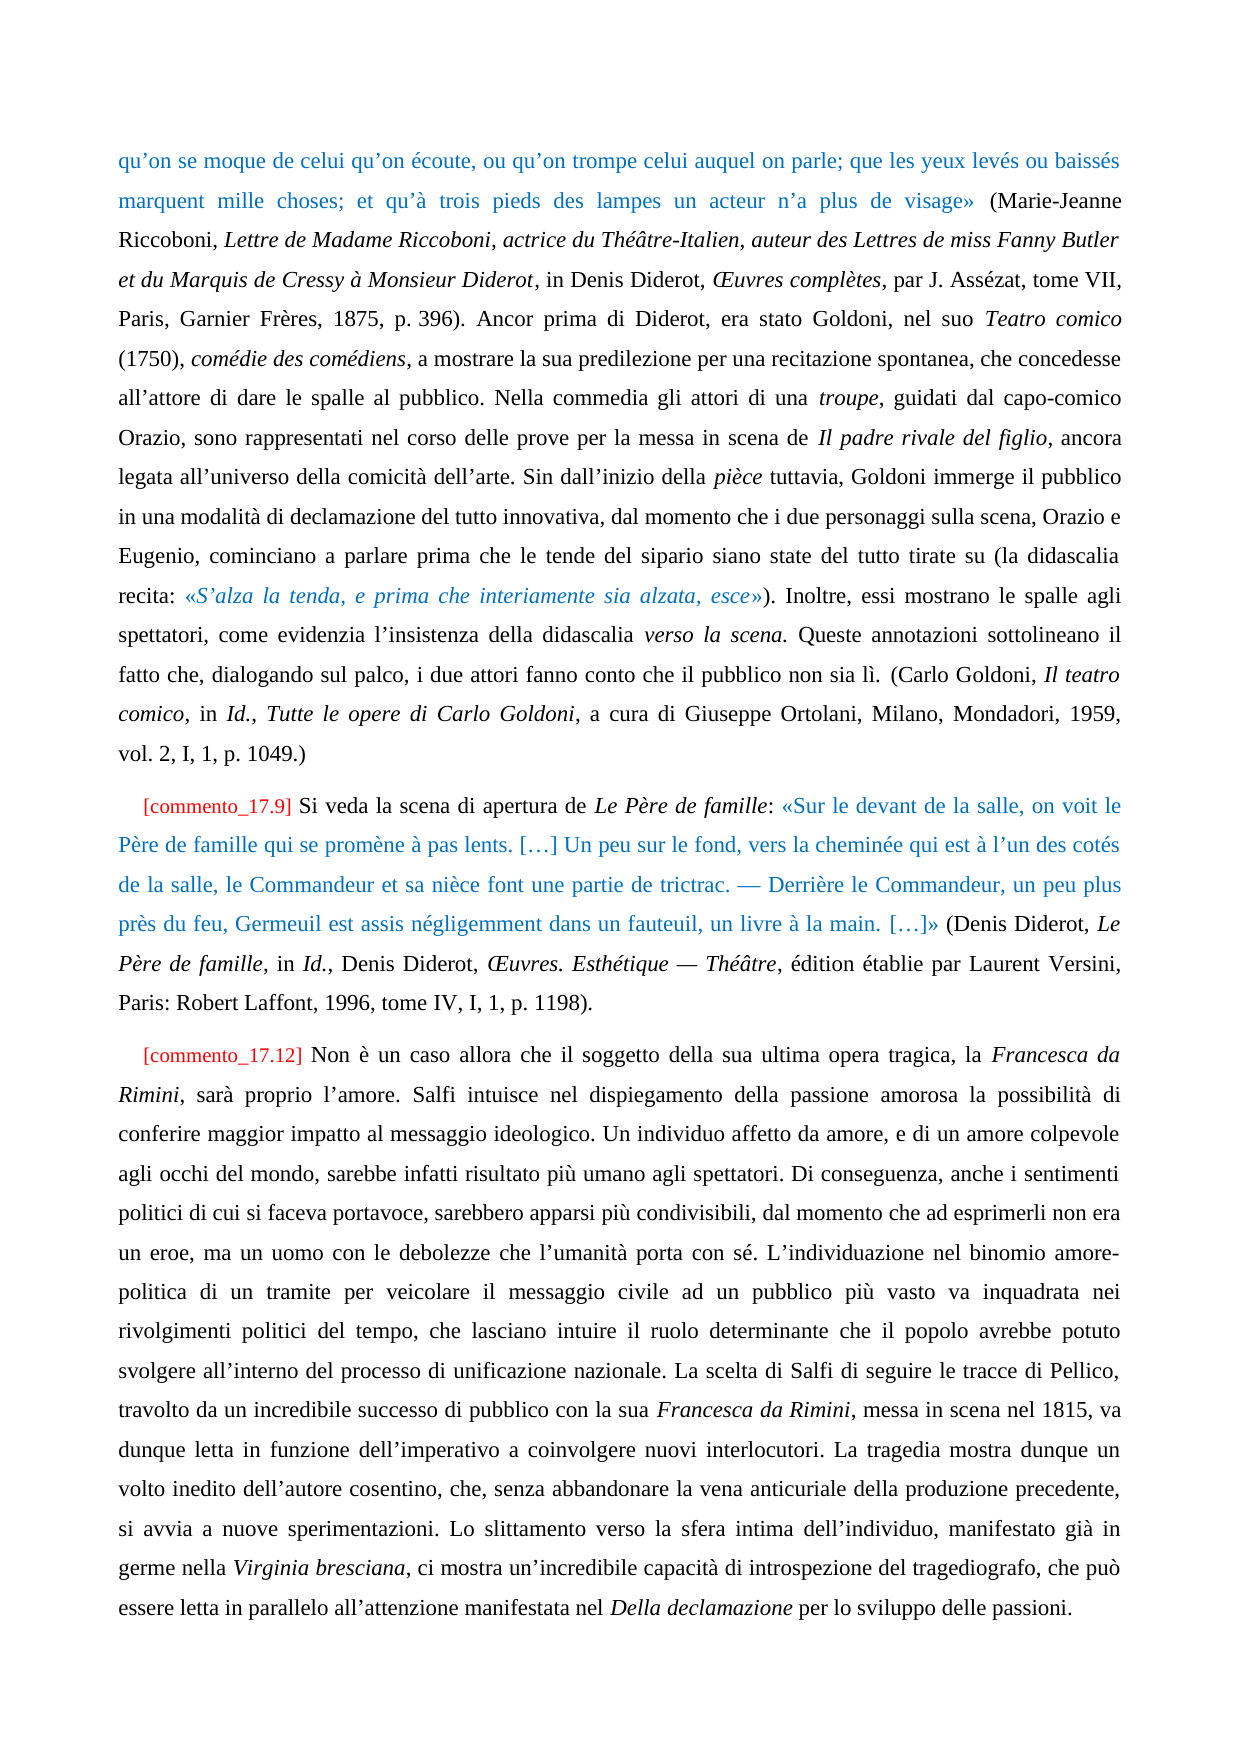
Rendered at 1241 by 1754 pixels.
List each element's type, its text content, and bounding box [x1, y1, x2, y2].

text qu’on se moque de celui qu’on écoute, ou qu’on trompe celui auquel on parle; que les yeux levés ou baissés marquent mille choses; et qu’à trois pieds des lampes un acteur n’a plus de visage» (Marie-Jeanne Riccoboni, Lettre de Madame Riccoboni, actrice du Théâtre-Italien, auteur des Lettres de miss Fanny Butler et du Marquis de Cressy à Monsieur Diderot, in Denis Diderot, Œuvres complètes, par J. Assézat, tome VII, Paris, Garnier Frères, 1875, p. 396). Ancor prima di Diderot, era stato Goldoni, nel suo Teatro comico (1750), comédie des comédiens, a mostrare la sua predilezione per una recitazione spontanea, che concedesse all’attore di dare le spalle al pubblico. Nella commedia gli attori di una troupe, guidati dal capo-comico Orazio, sono rappresentati nel corso delle prove per la messa in scena de Il padre rivale del figlio, ancora legata all’universo della comicità dell’arte. Sin dall’inizio della pièce tuttavia, Goldoni immerge il pubblico in una modalità di declamazione del tutto innovativa, dal momento che i due personaggi sulla scena, Orazio e Eugenio, cominciano a parlare prima che le tende del sipario siano state del tutto tirate su (la didascalia recita: «S’alza la tenda, e prima che interiamente sia alzata, esce»). Inoltre, essi mostrano le spalle agli spettatori, come evidenzia l’insistenza della didascalia verso la scena. Queste annotazioni sottolineano il fatto che, dialogando sul palco, i due attori fanno conto che il pubblico non sia lì. (Carlo Goldoni, Il teatro comico, in Id., Tutte le opere di Carlo Goldoni, a cura di Giuseppe Ortolani, Milano, Mondadori, 1959, vol. 2, I, 1, p. 1049.) [118, 148, 1122, 766]
text [commento_17.12] Non è un caso allora che il soggetto della sua ultima opera tragica, la Francesca da Rimini, sarà proprio l’amore. Salfi intuisce nel dispiegamento della passione amorosa la possibilità di conferire maggior impatto al messaggio ideologico. Un individuo affetto da amore, e di un amore colpevole agli occhi del mondo, sarebbe infatti risultato più umano agli spettatori. Di conseguenza, anche i sentimenti politici di cui si faceva portavoce, sarebbero apparsi più condivisibili, dal momento che ad esprimerli non era un eroe, ma un uomo con le debolezze che l’umanità porta con sé. L’individuazione nel binomio amore-politica di un tramite per veicolare il messaggio civile ad un pubblico più vasto va inquadrata nei rivolgimenti politici del tempo, che lasciano intuire il ruolo determinante che il popolo avrebbe potuto svolgere all’interno del processo di unificazione nazionale. La scelta di Salfi di seguire le tracce di Pellico, travolto da un incredibile successo di pubblico con la sua Francesca da Rimini, messa in scena nel 1815, va dunque letta in funzione dell’imperativo a coinvolgere nuovi interlocutori. La tragedia mostra dunque un volto inedito dell’autore cosentino, che, senza abbandonare la vena anticuriale della produzione precedente, si avvia a nuove sperimentazioni. Lo slittamento verso la sfera intima dell’individuo, manifestato già in germe nella Virginia bresciana, ci mostra un’incredibile capacità di introspezione del tragediografo, che può essere letta in parallelo all’attenzione manifestata nel Della declamazione per lo sviluppo delle passioni. [118, 1041, 1122, 1620]
text [commento_17.9] Si veda la scena di apertura de Le Père de famille: «Sur le devant de la salle, on voit le Père de famille qui se promène à pas lents. […] Un peu sur le fond, vers la cheminée qui est à l’un des cotés de la salle, le Commandeur et sa nièce font une partie de trictrac. — Derrière le Commandeur, un peu plus près du feu, Germeuil est assis négligemment dans un fauteuil, un livre à la main. […]» (Denis Diderot, Le Père de famille, in Id., Denis Diderot, Œuvres. Esthétique — Théâtre, édition établie par Laurent Versini, Paris: Robert Laffont, 1996, tome IV, I, 1, p. 1198). [118, 792, 1122, 1016]
